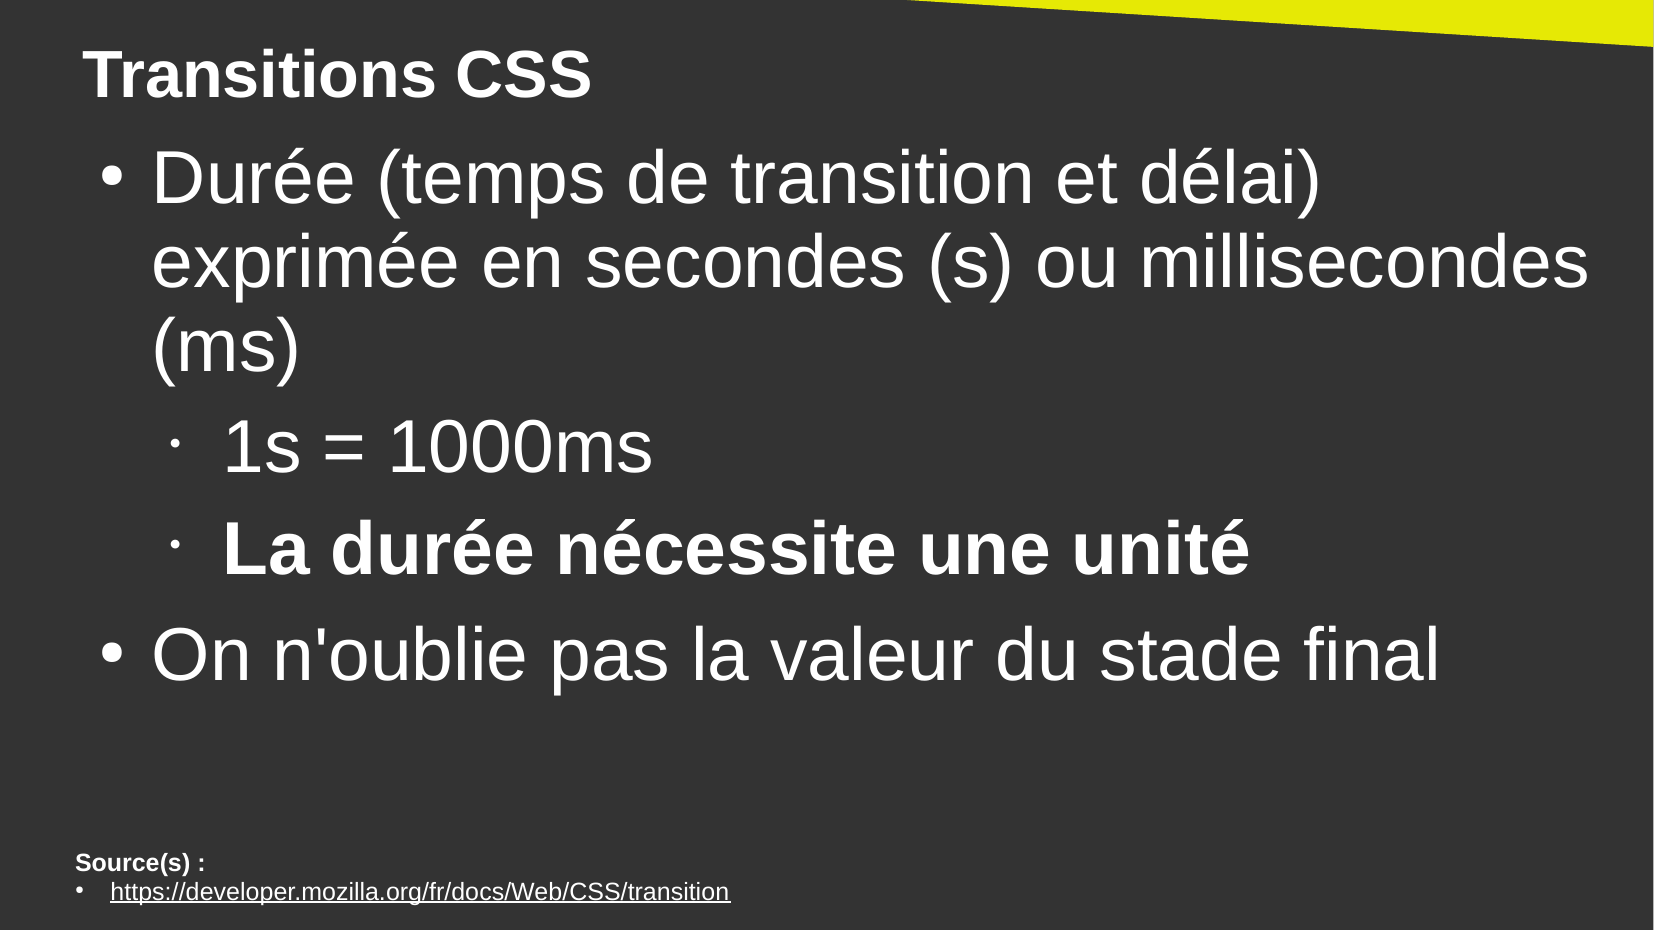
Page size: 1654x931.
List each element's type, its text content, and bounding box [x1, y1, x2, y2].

text_box [907, 0, 1654, 47]
text_box Source(s) : https://developer.mozilla.org/fr/docs/Web/CSS/transition [60, 841, 1546, 931]
title Transitions CSS [82, 37, 1571, 114]
list Durée (temps de transition et délai) exprimée en secondes (s) ou millisecondes (ms) 1s = 1000ms La durée nécessite une unité On n'oublie pas la valeur du stade final [80, 135, 1620, 733]
